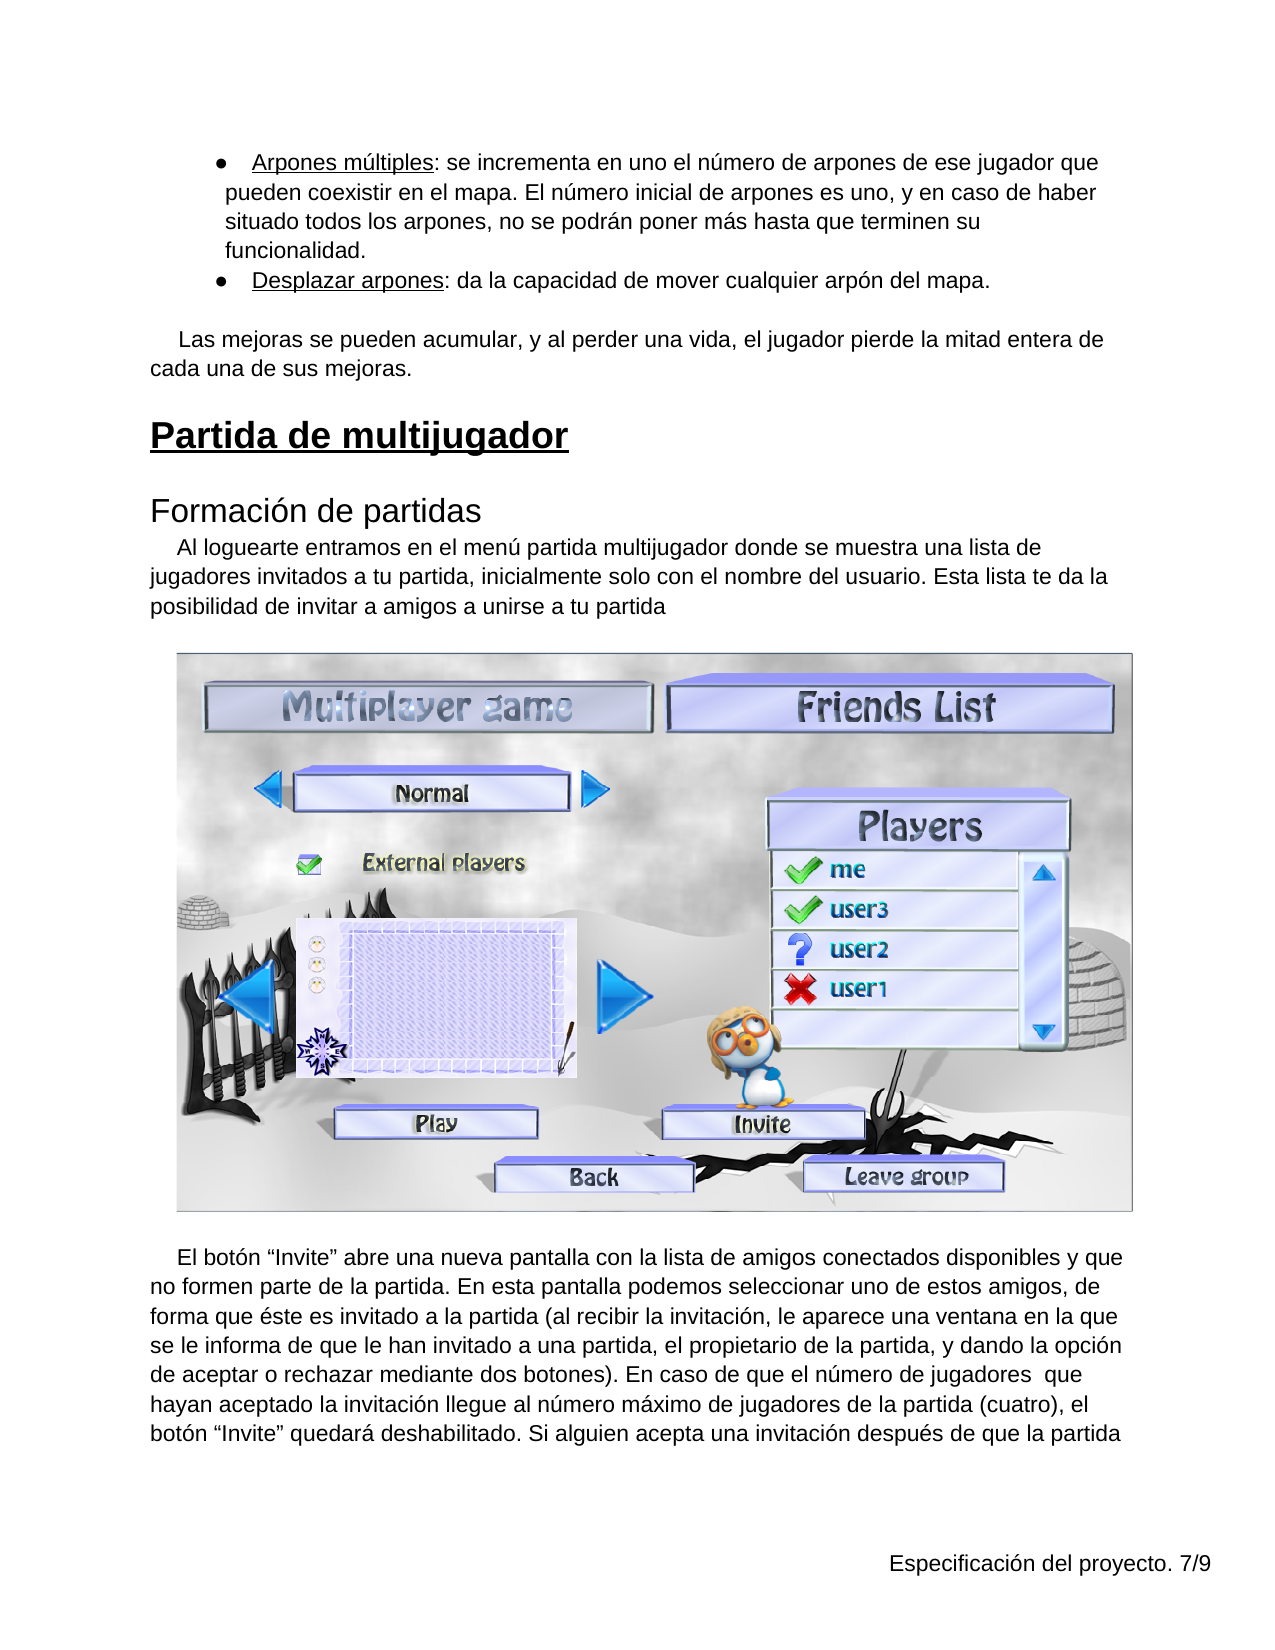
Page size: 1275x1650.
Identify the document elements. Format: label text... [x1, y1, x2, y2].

subtitle Partida de multijugador [150, 414, 1125, 456]
subtitle Formación de partidas [150, 492, 1125, 529]
list Desplazar arpones: da la capacidad de mover cualquier arpón del mapa. [187, 267, 1125, 293]
text Al loguearte entramos en el menú partida multijugador donde se muestra una lista de jugadores invitados a tu partida, inicialmente solo con el nombre del usuario. Esta lista te da la posibilidad de invitar a amigos a unirse a tu partida [150, 535, 1125, 619]
text El botón “Invite” abre una nueva pantalla con la lista de amigos conectados disponibles y que no formen parte de la partida. En esta pantalla podemos seleccionar uno de estos amigos, de forma que éste es invitado a la partida (al recibir la invitación, le aparece una ventana en la que se le informa de que le han invitado a una partida, el propietario de la partida, y dando la opción de aceptar o rechazar mediante dos botones). En caso de que el número de jugadores que hayan aceptado la invitación llegue al número máximo de jugadores de la partida (cuatro), el botón “Invite” quedará deshabilitado. Si alguien acepta una invitación después de que la partida [150, 1245, 1125, 1447]
list Arpones múltiples: se incrementa en uno el número de arpones de ese jugador que pueden coexistir en el mapa. El número inicial de arpones es uno, y en caso de haber situado todos los arpones, no se podrán poner más hasta que terminen su funcionalidad. [187, 150, 1125, 264]
text Las mejoras se pueden acumular, y al perder una vida, el jugador pierde la mitad entera de cada una de sus mejoras. [150, 326, 1125, 381]
picture [176, 652, 1133, 1212]
